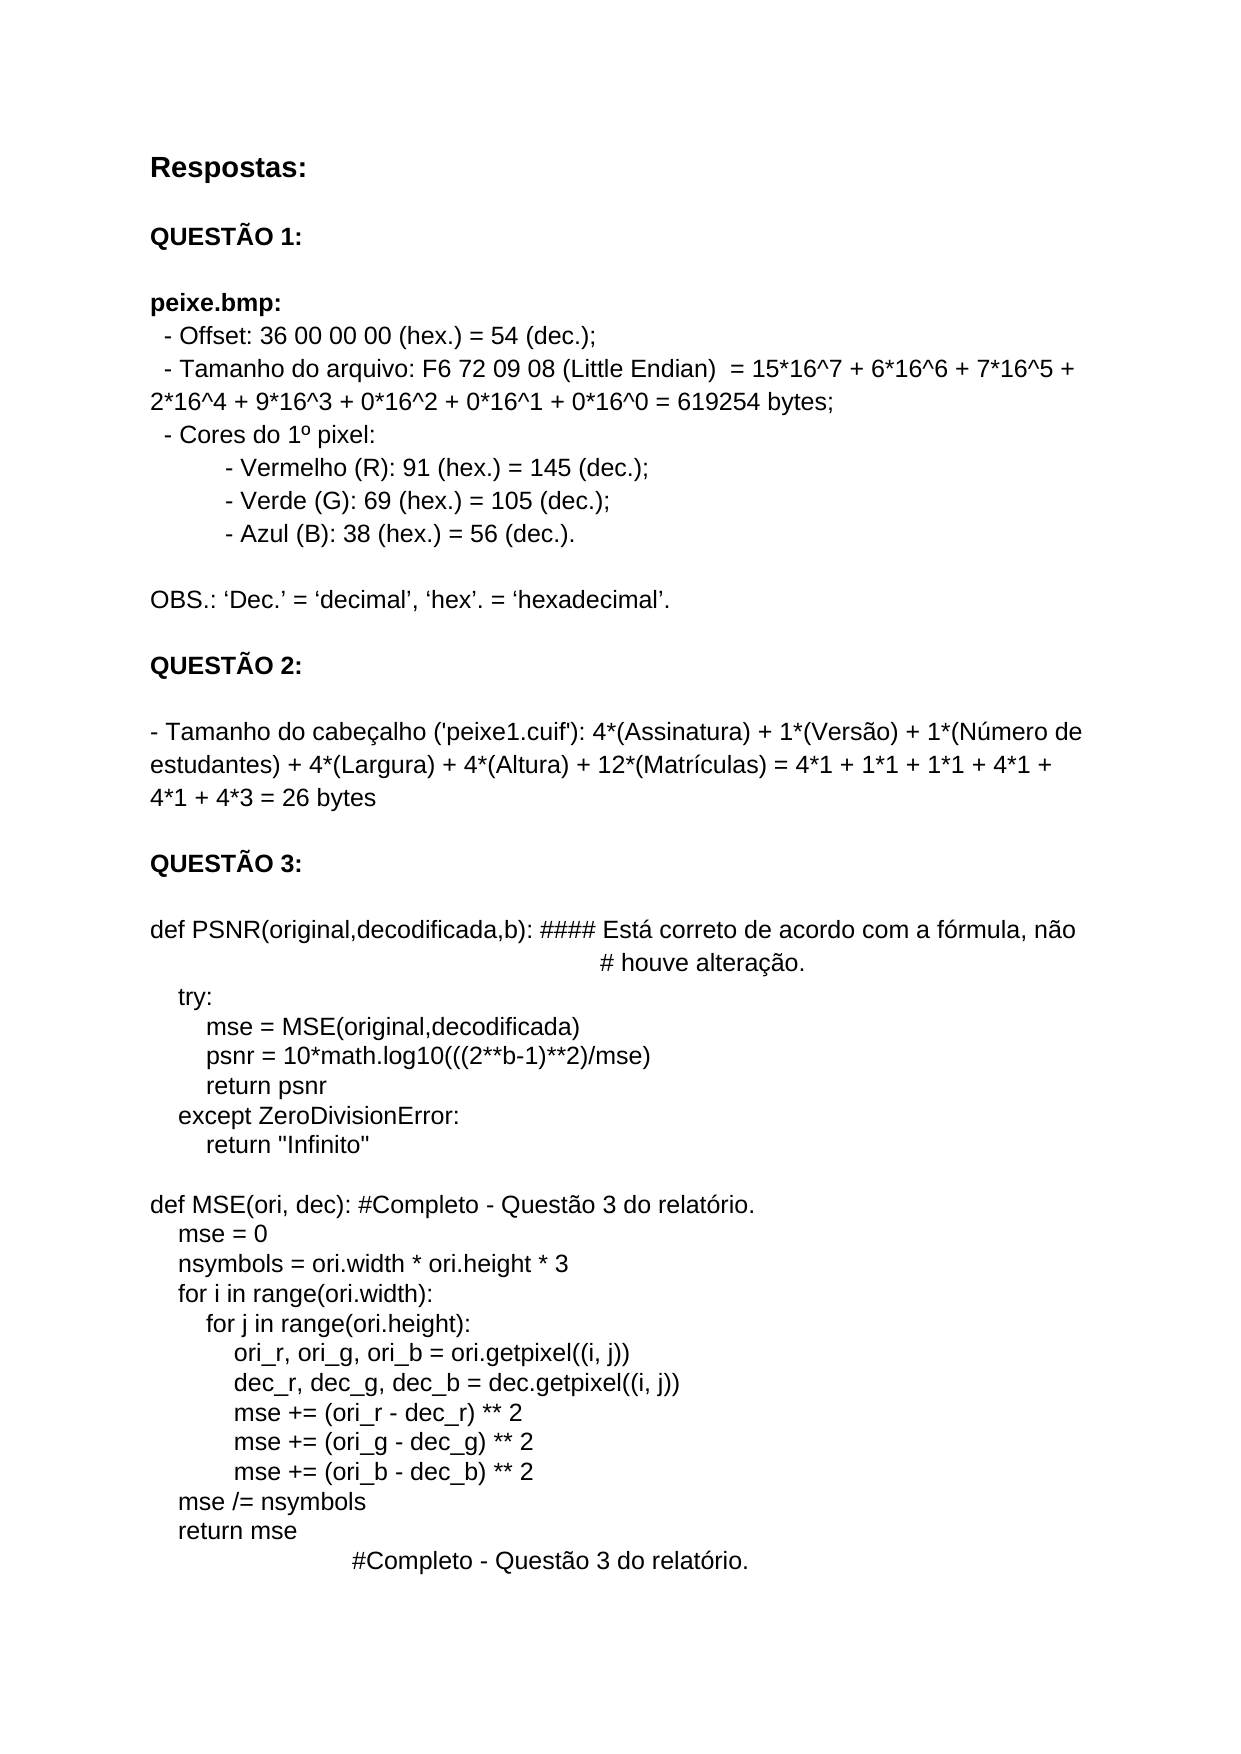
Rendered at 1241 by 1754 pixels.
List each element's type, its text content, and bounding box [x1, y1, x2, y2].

text return psnr [150, 1070, 1090, 1100]
text - Vermelho (R): 91 (hex.) = 145 (dec.); [150, 453, 1090, 481]
text return "Infinito" [150, 1129, 1090, 1159]
text except ZeroDivisionError: [150, 1100, 1090, 1129]
text dec_r, dec_g, dec_b = dec.getpixel((i, j)) [150, 1367, 1090, 1397]
text mse += (ori_g - dec_g) ** 2 [150, 1426, 1090, 1456]
text - Tamanho do cabeçalho ('peixe1.cuif'): 4*(Assinatura) + 1*(Versão) + 1*(Número de estudantes) + 4*(Largura) + 4*(Altura) + 12*(Matrículas) = 4*1 + 1*1 + 1*1 + 4*1 + 4*1 + 4*3 = 26 bytes [150, 717, 1090, 812]
text QUESTÃO 3: [150, 849, 1090, 878]
text peixe.bmp: [150, 288, 1090, 316]
text for i in range(ori.width): [150, 1278, 1090, 1308]
text - Verde (G): 69 (hex.) = 105 (dec.); [150, 486, 1090, 514]
text def PSNR(original,decodificada,b): #### Está correto de acordo com a fórmula, não # houve alteração. [150, 915, 1090, 977]
text - Offset: 36 00 00 00 (hex.) = 54 (dec.); [150, 321, 1090, 349]
text mse = MSE(original,decodificada) [150, 1011, 1090, 1040]
text psnr = 10*math.log10(((2**b-1)**2)/mse) [150, 1040, 1090, 1070]
text QUESTÃO 2: [150, 651, 1090, 679]
text mse += (ori_b - dec_b) ** 2 [150, 1456, 1090, 1486]
text - Azul (B): 38 (hex.) = 56 (dec.). [150, 519, 1090, 547]
text for j in range(ori.height): [150, 1308, 1090, 1337]
text return mse [150, 1515, 1090, 1545]
text try: [150, 981, 1090, 1011]
text #Completo - Questão 3 do relatório. [150, 1545, 1090, 1575]
text - Cores do 1º pixel: [150, 420, 1090, 448]
text QUESTÃO 1: [150, 222, 1090, 250]
text mse = 0 [150, 1218, 1090, 1248]
text - Tamanho do arquivo: F6 72 09 08 (Little Endian) = 15*16^7 + 6*16^6 + 7*16^5 + 2*16^4 + 9*16^3 + 0*16^2 + 0*16^1 + 0*16^0 = 619254 bytes; [150, 354, 1090, 415]
text mse /= nsymbols [150, 1486, 1090, 1515]
text def MSE(ori, dec): #Completo - Questão 3 do relatório. [150, 1189, 1090, 1218]
text nsymbols = ori.width * ori.height * 3 [150, 1248, 1090, 1278]
text ori_r, ori_g, ori_b = ori.getpixel((i, j)) [150, 1337, 1090, 1367]
text Respostas: [150, 150, 1090, 183]
text mse += (ori_r - dec_r) ** 2 [150, 1397, 1090, 1426]
text OBS.: ‘Dec.’ = ‘decimal’, ‘hex’. = ‘hexadecimal’. [150, 585, 1090, 613]
